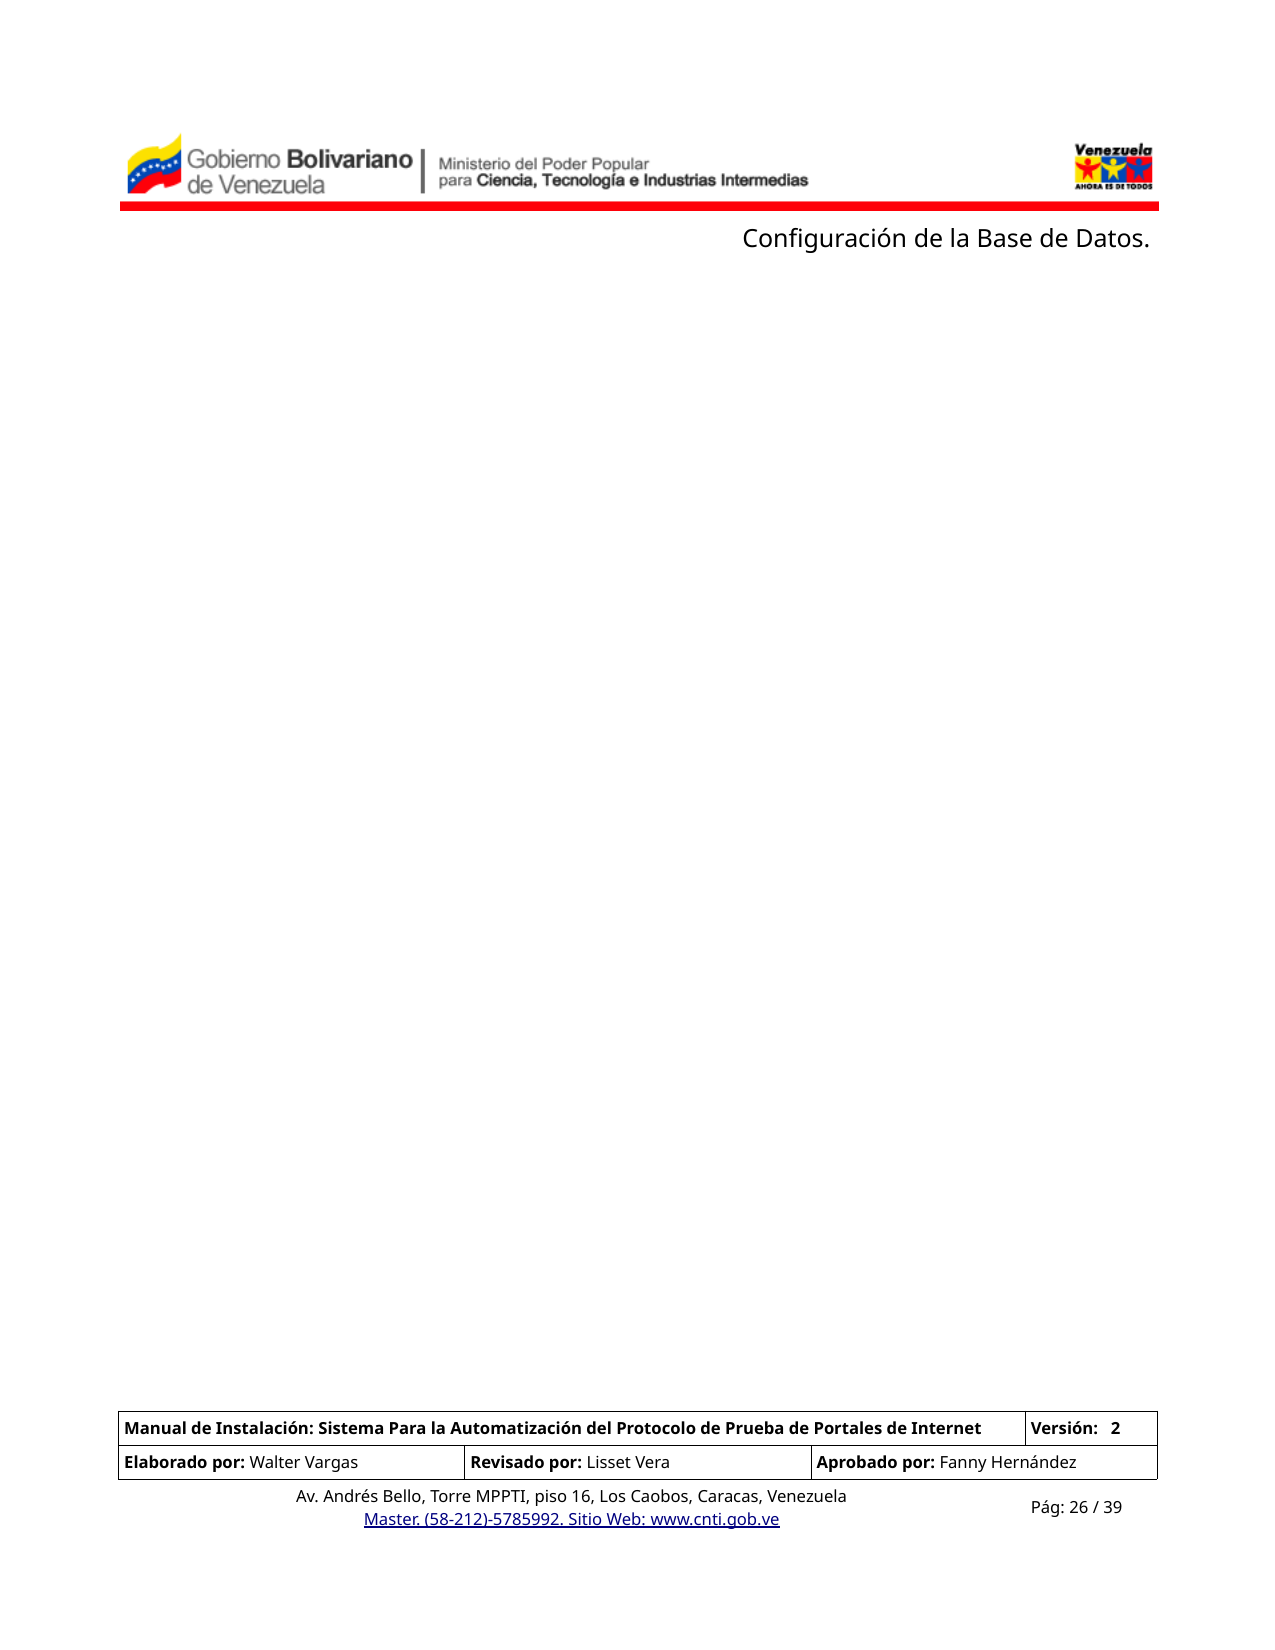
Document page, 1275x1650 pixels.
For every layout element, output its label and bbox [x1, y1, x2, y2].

picture [120, 125, 1159, 211]
